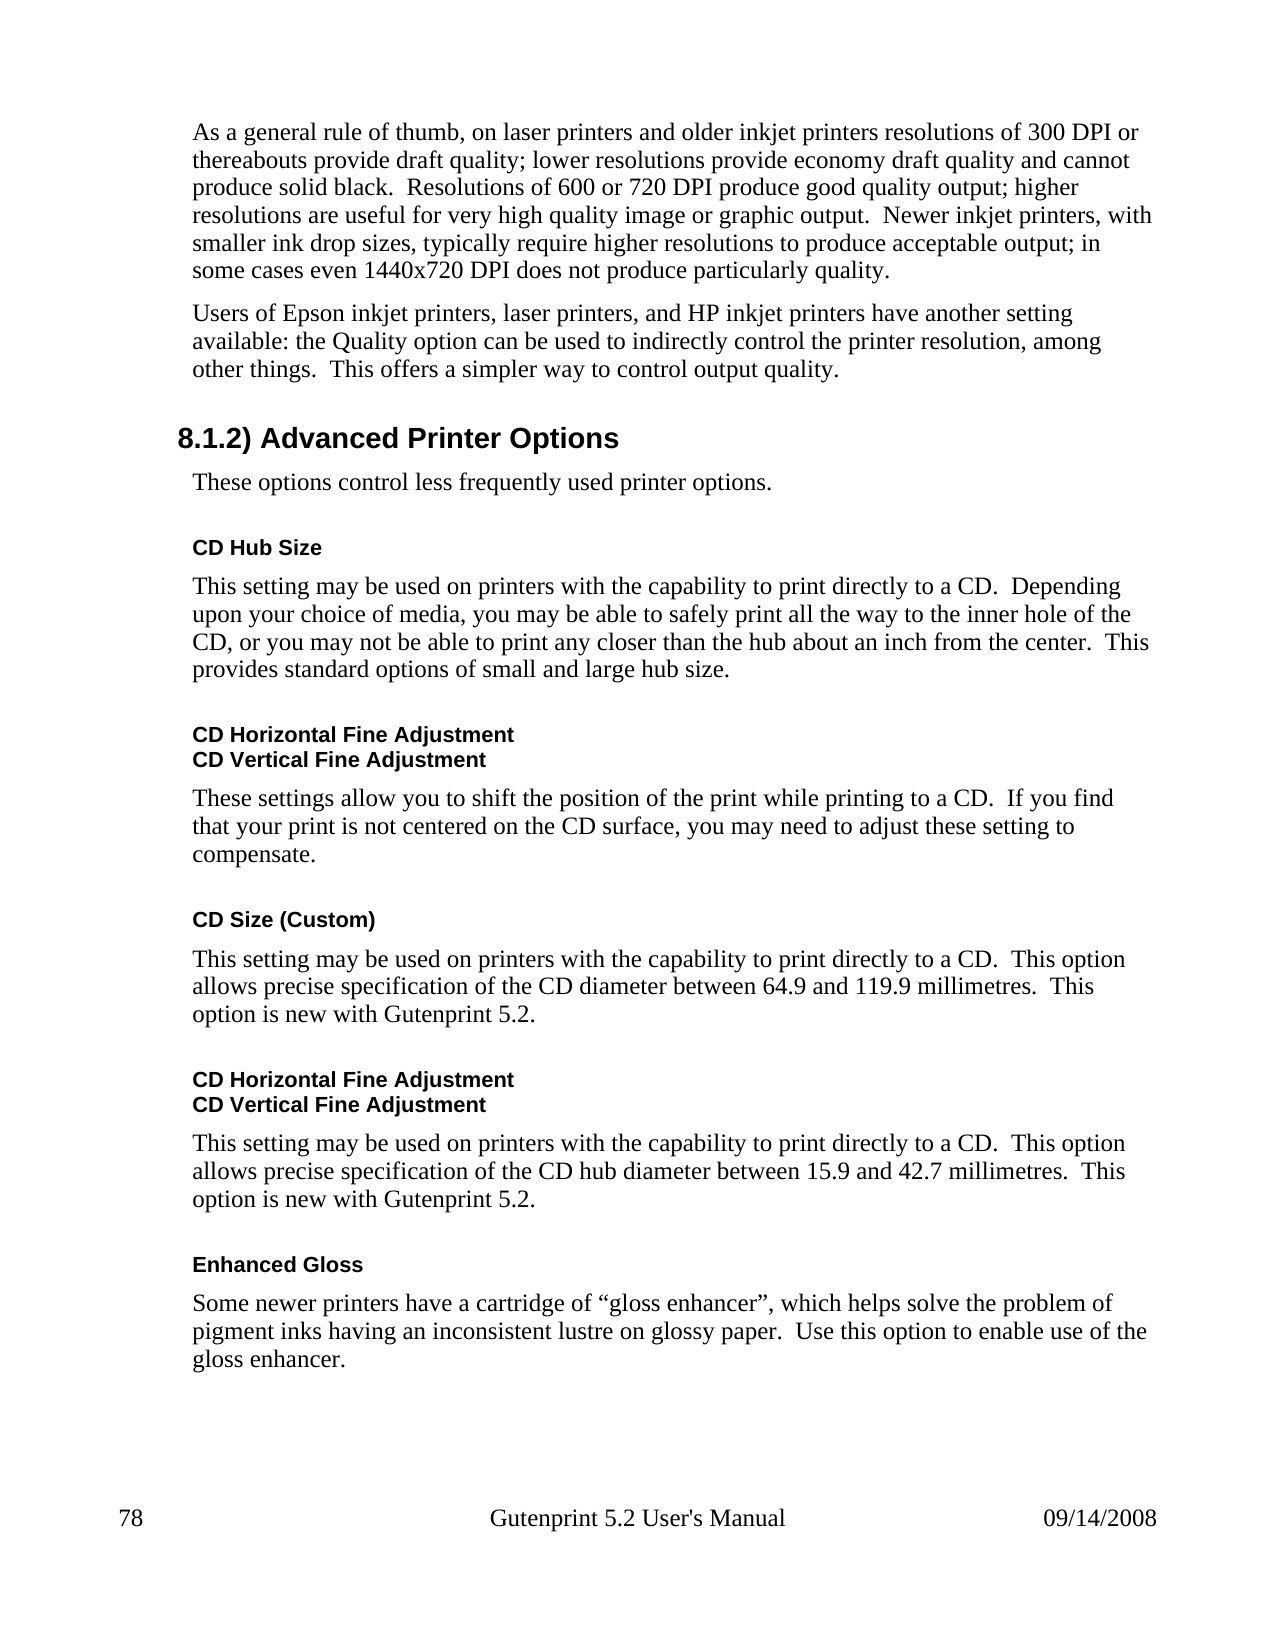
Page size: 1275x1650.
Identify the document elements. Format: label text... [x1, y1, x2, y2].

text These options control less frequently used printer options. [192, 468, 1157, 495]
subtitle CD Horizontal Fine Adjustment CD Vertical Fine Adjustment [192, 723, 1157, 772]
subtitle CD Hub Size [192, 535, 1157, 560]
text This setting may be used on printers with the capability to print directly to a CD. This option allows precise specification of the CD diameter between 64.9 and 119.9 millimetres. This option is new with Gutenprint 5.2. [192, 945, 1157, 1028]
subtitle CD Horizontal Fine Adjustment CD Vertical Fine Adjustment [192, 1068, 1157, 1117]
subtitle CD Size (Custom) [192, 908, 1157, 932]
text As a general rule of thumb, on laser printers and older inkjet printers resolutions of 300 DPI or thereabouts provide draft quality; lower resolutions provide economy draft quality and cannot produce solid black. Resolutions of 600 or 720 DPI produce good quality output; higher resolutions are useful for very high quality image or graphic output. Newer inkjet printers, with smaller ink drop sizes, typically require higher resolutions to produce acceptable output; in some cases even 1440x720 DPI does not produce particularly quality. [192, 118, 1157, 284]
text This setting may be used on printers with the capability to print directly to a CD. Depending upon your choice of media, you may be able to safely print all the way to the inner hole of the CD, or you may not be able to print any closer than the hub about an inch from the center. This provides standard options of small and large hub size. [192, 572, 1157, 683]
text This setting may be used on printers with the capability to print directly to a CD. This option allows precise specification of the CD hub diameter between 15.9 and 42.7 millimetres. This option is new with Gutenprint 5.2. [192, 1129, 1157, 1212]
text Some newer printers have a cartridge of “gloss enhancer”, which helps solve the problem of pigment inks having an inconsistent lustre on glossy paper. Use this option to enable use of the gloss enhancer. [192, 1289, 1157, 1372]
text Users of Epson inkjet printers, laser printers, and HP inkjet printers have another setting available: the Quality option can be used to indirectly control the printer resolution, among other things. This offers a simpler way to control output quality. [192, 299, 1157, 382]
subtitle Advanced Printer Options [177, 422, 1157, 455]
subtitle Enhanced Gloss [192, 1252, 1157, 1277]
text These settings allow you to shift the position of the print while printing to a CD. If you find that your print is not centered on the CD surface, you may need to adjust these setting to compensate. [192, 784, 1157, 868]
